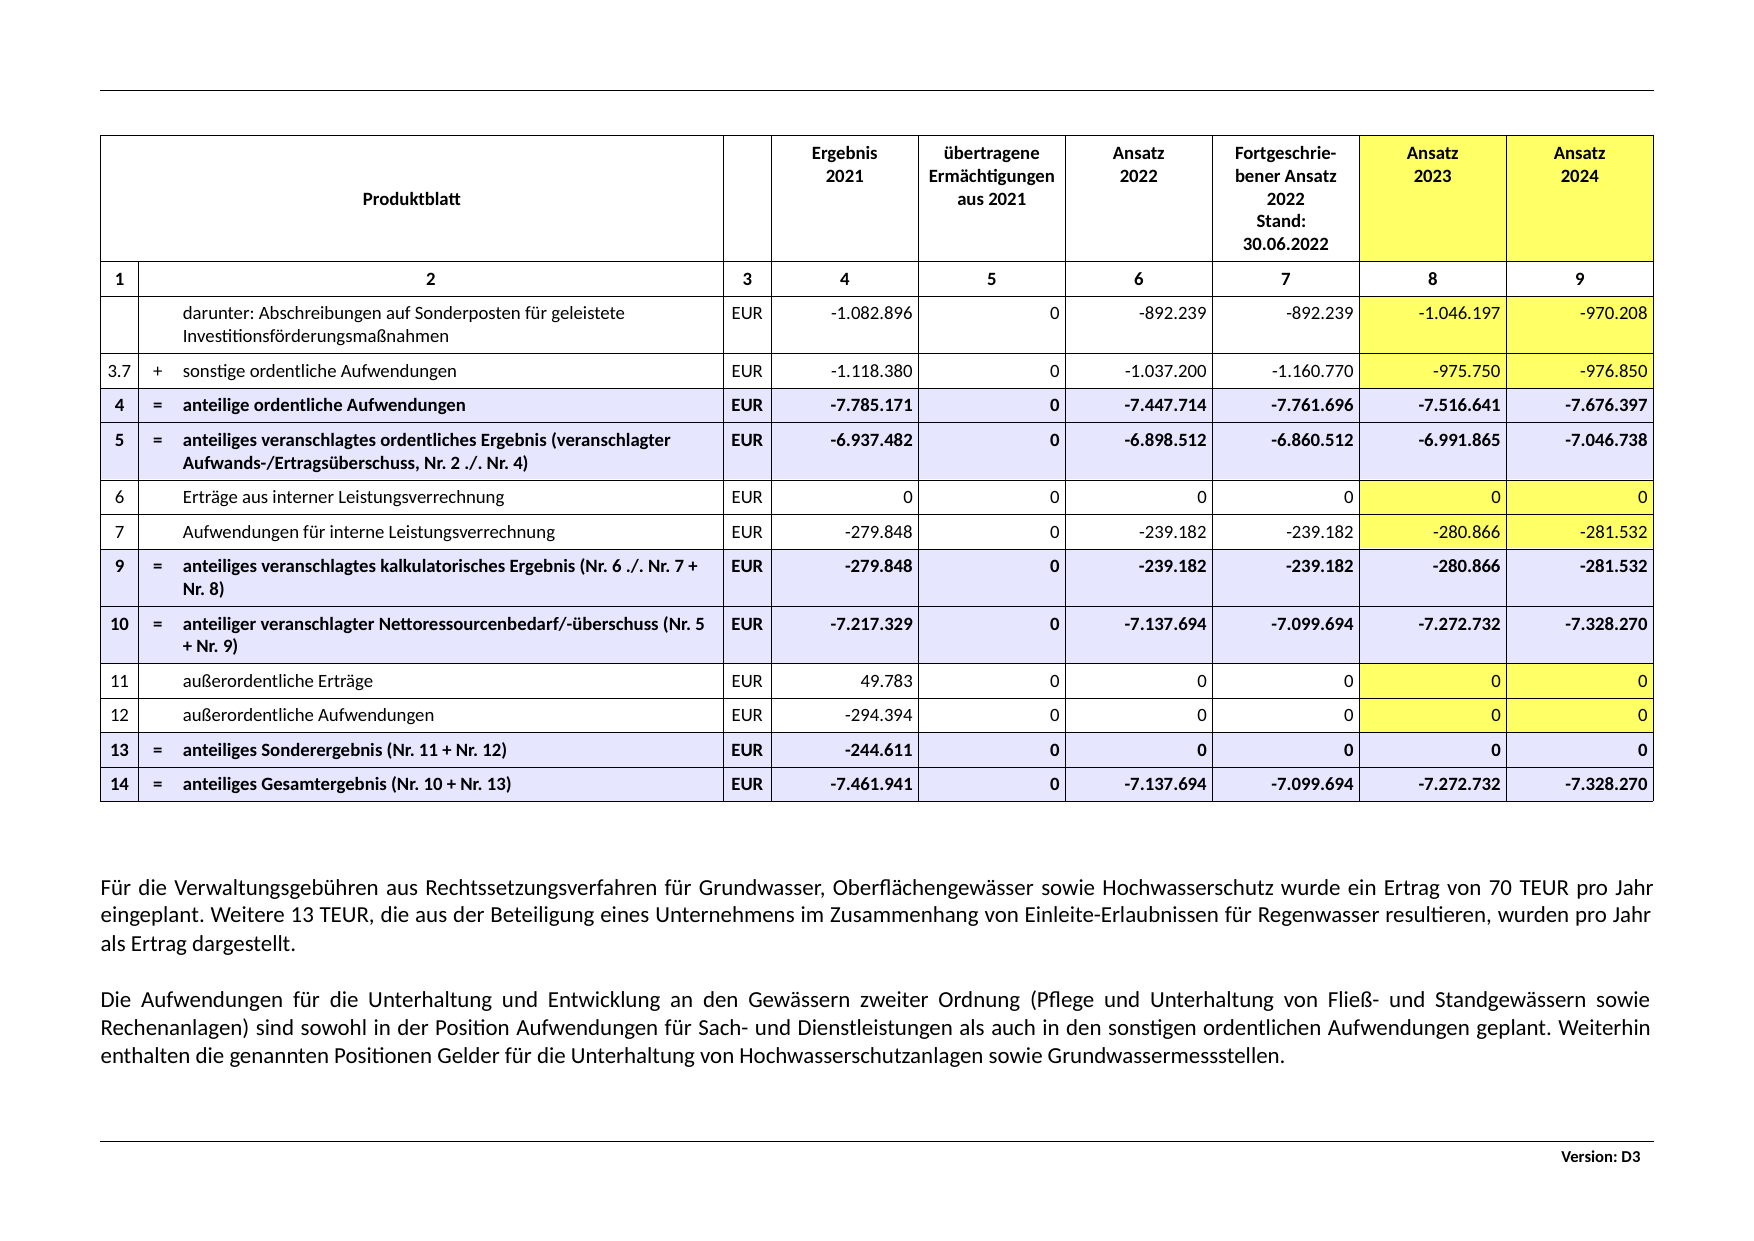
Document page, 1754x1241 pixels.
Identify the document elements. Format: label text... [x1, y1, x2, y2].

table_cell 0 [1360, 664, 1506, 698]
table_cell 0 [1213, 699, 1359, 732]
table_cell 10 [101, 607, 138, 663]
table_cell -7.761.696 [1213, 389, 1359, 422]
table_cell anteiliges veranschlagtes kalkulatorisches Ergebnis (Nr. 6 ./. Nr. 7 + Nr. 8) [177, 550, 723, 606]
table_cell -6.898.512 [1066, 423, 1212, 479]
table_cell 0 [1360, 699, 1506, 732]
table_cell -239.182 [1213, 515, 1359, 548]
table_cell 0 [1507, 733, 1653, 767]
table_cell -239.182 [1213, 550, 1359, 606]
table_cell EUR [724, 664, 771, 698]
table_cell anteilige ordentliche Aufwendungen [177, 389, 723, 422]
table_cell -7.099.694 [1213, 607, 1359, 663]
table_cell -281.532 [1507, 550, 1653, 606]
table_cell 0 [919, 768, 1065, 801]
table_cell EUR [724, 515, 771, 548]
table_cell 0 [919, 354, 1065, 388]
table_cell -1.037.200 [1066, 354, 1212, 388]
table_cell -280.866 [1360, 515, 1506, 548]
table_cell -892.239 [1066, 297, 1212, 353]
table_cell [139, 297, 177, 353]
table_cell -975.750 [1360, 354, 1506, 388]
table_cell -239.182 [1066, 550, 1212, 606]
table_cell 0 [919, 607, 1065, 663]
table_cell 0 [919, 664, 1065, 698]
table_cell 0 [1507, 699, 1653, 732]
table_cell -1.118.380 [772, 354, 918, 388]
table_cell [139, 515, 177, 548]
table_cell 0 [919, 297, 1065, 353]
table_cell -7.447.714 [1066, 389, 1212, 422]
table_cell 6 [1066, 262, 1212, 296]
table_cell -970.208 [1507, 297, 1653, 353]
table_header Produktblatt [101, 136, 723, 261]
table_cell 0 [1066, 664, 1212, 698]
table_cell 12 [101, 699, 138, 732]
table_cell 0 [1213, 664, 1359, 698]
table_cell [139, 699, 177, 732]
table_cell außerordentliche Aufwendungen [177, 699, 723, 732]
table_cell -6.991.865 [1360, 423, 1506, 479]
table_cell 3.7 [101, 354, 138, 388]
table_cell 7 [101, 515, 138, 548]
table_cell -280.866 [1360, 550, 1506, 606]
table_cell -6.860.512 [1213, 423, 1359, 479]
table_cell -7.217.329 [772, 607, 918, 663]
table_cell = [139, 607, 177, 663]
table_cell 4 [101, 389, 138, 422]
text Die Aufwendungen für die Unterhaltung und Entwicklung an den Gewässern zweiter Ordnung (Pflege und Unterhaltung von Fließ- und Standgewässern sowie Rechenanlagen) sind sowohl in der Position Aufwendungen für Sach- und Dienstleistungen als auch in den sonstigen ordentlichen Aufwendungen geplant. Weiterhin enthalten die genannten Positionen Gelder für die Unterhaltung von Hochwasserschutzanlagen sowie Grundwassermessstellen. [100, 985, 1653, 1069]
table_cell 0 [919, 481, 1065, 514]
table_header Ansatz 2024 [1507, 136, 1653, 261]
table_header Ansatz 2023 [1360, 136, 1506, 261]
table_cell [139, 664, 177, 698]
table_header [724, 136, 771, 261]
table_cell 3 [724, 262, 771, 296]
table_cell -244.611 [772, 733, 918, 767]
table_cell -7.328.270 [1507, 768, 1653, 801]
table_cell -294.394 [772, 699, 918, 732]
table_cell EUR [724, 550, 771, 606]
table_cell anteiliges veranschlagtes ordentliches Ergebnis (veranschlagter Aufwands-/Ertragsüberschuss, Nr. 2 ./. Nr. 4) [177, 423, 723, 479]
table_cell anteiliger veranschlagter Nettoressourcenbedarf/-überschuss (Nr. 5 + Nr. 9) [177, 607, 723, 663]
table_cell 0 [1213, 733, 1359, 767]
table_cell -7.516.641 [1360, 389, 1506, 422]
table_cell -7.137.694 [1066, 607, 1212, 663]
table_cell EUR [724, 423, 771, 479]
table_cell EUR [724, 733, 771, 767]
table_cell -7.676.397 [1507, 389, 1653, 422]
table_cell [101, 297, 138, 353]
table_cell = [139, 768, 177, 801]
table_cell -6.937.482 [772, 423, 918, 479]
table_cell 2 [139, 262, 723, 296]
table_cell 0 [1360, 481, 1506, 514]
table_cell 0 [1507, 664, 1653, 698]
table_cell 4 [772, 262, 918, 296]
table_header Ergebnis 2021 [772, 136, 918, 261]
text Für die Verwaltungsgebühren aus Rechtssetzungsverfahren für Grundwasser, Oberflächengewässer sowie Hochwasserschutz wurde ein Ertrag von 70 TEUR pro Jahr eingeplant. Weitere 13 TEUR, die aus der Beteiligung eines Unternehmens im Zusammenhang von Einleite-Erlaubnissen für Regenwasser resultieren, wurden pro Jahr als Ertrag dargestellt. [100, 873, 1653, 957]
table_cell 0 [919, 423, 1065, 479]
table_cell 49.783 [772, 664, 918, 698]
table_cell 5 [101, 423, 138, 479]
table_cell 0 [1360, 733, 1506, 767]
table_cell 7 [1213, 262, 1359, 296]
table_cell = [139, 389, 177, 422]
table_cell 0 [1507, 481, 1653, 514]
table_cell = [139, 550, 177, 606]
table_cell -7.461.941 [772, 768, 918, 801]
table_cell 0 [1213, 481, 1359, 514]
table_cell 6 [101, 481, 138, 514]
table_cell 9 [101, 550, 138, 606]
table_cell Erträge aus interner Leistungsverrechnung [177, 481, 723, 514]
table_cell 0 [919, 699, 1065, 732]
table_cell 0 [919, 389, 1065, 422]
table_cell -892.239 [1213, 297, 1359, 353]
table_cell EUR [724, 607, 771, 663]
table_cell 0 [1066, 733, 1212, 767]
table_cell EUR [724, 768, 771, 801]
table_cell 0 [919, 550, 1065, 606]
table_cell sonstige ordentliche Aufwendungen [177, 354, 723, 388]
table_cell -7.099.694 [1213, 768, 1359, 801]
table_cell 8 [1360, 262, 1506, 296]
table_cell [139, 481, 177, 514]
table_cell = [139, 423, 177, 479]
table_cell EUR [724, 699, 771, 732]
table_header übertragene Ermächtigungen aus 2021 [919, 136, 1065, 261]
table_cell anteiliges Sonderergebnis (Nr. 11 + Nr. 12) [177, 733, 723, 767]
table_cell 0 [919, 515, 1065, 548]
table_cell -279.848 [772, 515, 918, 548]
table_cell EUR [724, 481, 771, 514]
table_cell 0 [1066, 481, 1212, 514]
table_cell 13 [101, 733, 138, 767]
table_cell -1.082.896 [772, 297, 918, 353]
table_cell -7.272.732 [1360, 768, 1506, 801]
table_cell = [139, 733, 177, 767]
table_cell 0 [772, 481, 918, 514]
table_cell EUR [724, 389, 771, 422]
table_cell 14 [101, 768, 138, 801]
table_cell -279.848 [772, 550, 918, 606]
table_cell -976.850 [1507, 354, 1653, 388]
table_cell -239.182 [1066, 515, 1212, 548]
table_cell 1 [101, 262, 138, 296]
table_cell -7.328.270 [1507, 607, 1653, 663]
table_cell 9 [1507, 262, 1653, 296]
table_cell + [139, 354, 177, 388]
table_cell darunter: Abschreibungen auf Sonderposten für geleistete Investitionsförderungsmaßnahmen [177, 297, 723, 353]
table_cell -7.137.694 [1066, 768, 1212, 801]
table_cell 0 [919, 733, 1065, 767]
table_cell -7.272.732 [1360, 607, 1506, 663]
table_cell -1.160.770 [1213, 354, 1359, 388]
table_cell -7.785.171 [772, 389, 918, 422]
table_cell EUR [724, 354, 771, 388]
table_cell 5 [919, 262, 1065, 296]
table_cell anteiliges Gesamtergebnis (Nr. 10 + Nr. 13) [177, 768, 723, 801]
table_cell EUR [724, 297, 771, 353]
table_cell außerordentliche Erträge [177, 664, 723, 698]
table_cell 11 [101, 664, 138, 698]
table_header Ansatz 2022 [1066, 136, 1212, 261]
table_cell -7.046.738 [1507, 423, 1653, 479]
table_cell -281.532 [1507, 515, 1653, 548]
table_header Fortgeschrie-bener Ansatz 2022 Stand: 30.06.2022 [1213, 136, 1359, 261]
table_cell -1.046.197 [1360, 297, 1506, 353]
table_cell 0 [1066, 699, 1212, 732]
table_cell Aufwendungen für interne Leistungsverrechnung [177, 515, 723, 548]
